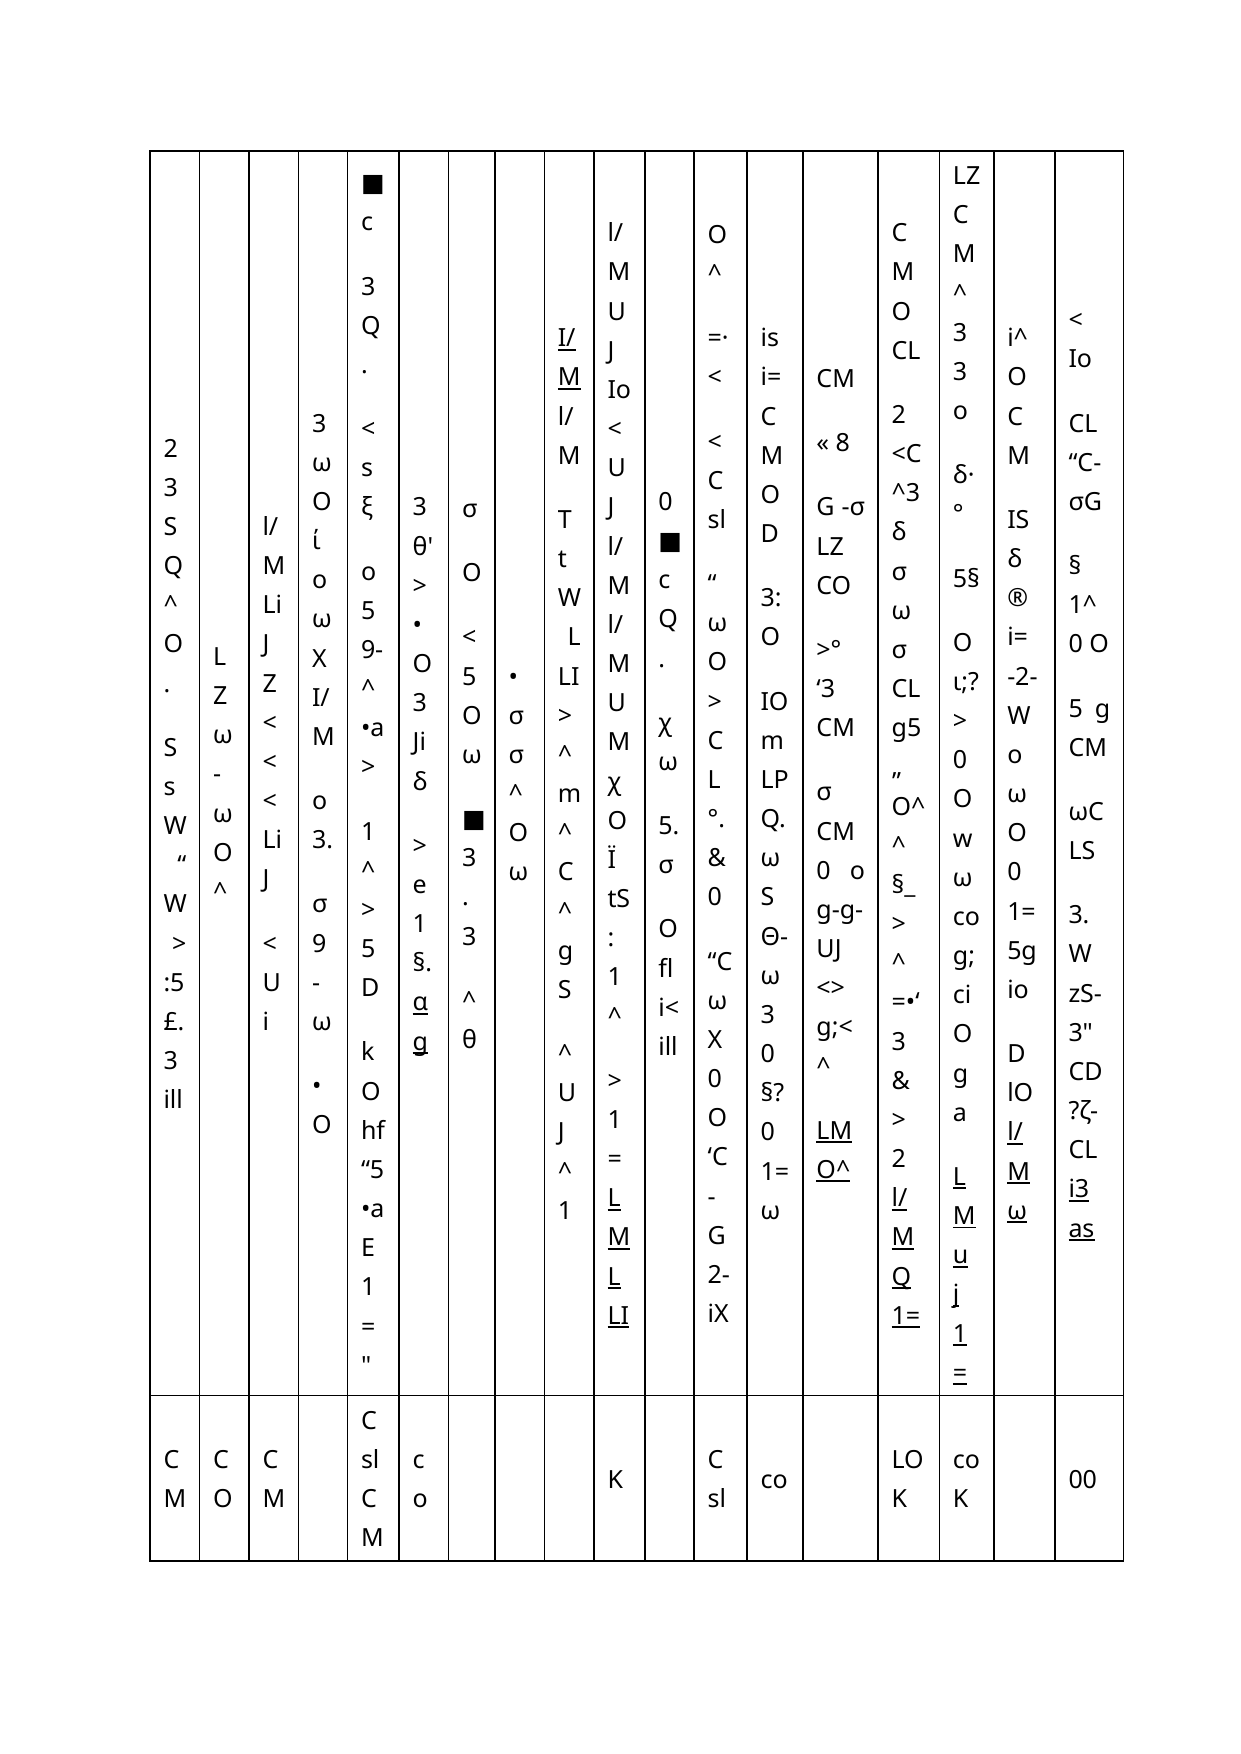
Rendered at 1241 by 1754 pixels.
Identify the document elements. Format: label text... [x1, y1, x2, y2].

table_cell LZ CM ^3 3o δ·° 5§ Οι;? > 0 O w ω co g; ci Oga LM u j 1= [940, 152, 993, 1395]
table_cell is i= CM O D 3: Ο ΙΟm LP Q. ωS Θ- ω 3 0 §? 0 1= ω [748, 152, 802, 1395]
table_cell I/M l/M Tt W LLI >^ m^ C^ gS ^ UJ ^1 [545, 152, 593, 1395]
table_cell LZ ω -ω Ο ^ [200, 152, 248, 1395]
table_cell [646, 1396, 693, 1560]
table_cell O^ =·< < Csl “ω O > CL °.& 0 “C ω X 0 O ‘C- G 2- iX [695, 152, 746, 1395]
table_cell [545, 1396, 593, 1560]
table_cell Csl [695, 1396, 746, 1560]
table_cell co [400, 1396, 448, 1560]
table_cell 23 S Q^ Ο. Ss W “W > :5 £.3 ill [151, 152, 199, 1395]
table_cell •σ σ ^O ω [496, 152, 544, 1395]
table_cell co [748, 1396, 802, 1560]
table_cell Csl CM [348, 1396, 398, 1560]
table_cell K [595, 1396, 644, 1560]
table_cell 00 [1056, 1396, 1123, 1560]
table_cell < Ιο CL “C- σG § 1^ 0 O 5 g CM ωCLS 3. W zS- 3" CD ?ζ- CL i3 as [1056, 152, 1123, 1395]
table_cell [496, 1396, 544, 1560]
table_cell ■c 3 Q. <s ξ ο5 9- ^ •a > 1^ > 5 D kO hf “5 •aE 1= " [348, 152, 398, 1395]
table_cell [449, 1396, 494, 1560]
table_cell l/M LiJ Z < < < LiJ < Ui [250, 152, 298, 1395]
table_cell 3 ω Ο ίο ω Χ Ι/Μ ο 3. σ 9- ω •Ο [299, 152, 347, 1395]
table_cell [995, 1396, 1054, 1560]
table_cell 0 ■c Q. χ ω 5. σ Ο fl i< ill [646, 152, 693, 1395]
table_cell l/M UJ Ιο < UJ l/M l/M UM χ ΟΪ tS: 1^ > 1= LM LLI [595, 152, 644, 1395]
table_cell CM [151, 1396, 199, 1560]
table_cell [299, 1396, 347, 1560]
table_cell CM « 8 G -σ LZ CO >° ‘3 CM σ CM 0 o g-g- UJ <> g;< ^ LMO^ [804, 152, 877, 1395]
table_cell [804, 1396, 877, 1560]
table_cell co K [940, 1396, 993, 1560]
table_cell CM [250, 1396, 298, 1560]
table_cell CM O CL 2 <C ^3δ σ ω σ CL g5„ Ο^^ §_ > ^ =•‘3 & > 2 l/M Q 1= [879, 152, 939, 1395]
table_cell σ O <5 Ο ω ■3 .3 ^θ [449, 152, 494, 1395]
table_cell 3 θ'> •O 3 Ji δ >e 1§. αg [400, 152, 448, 1395]
table_cell LO K [879, 1396, 939, 1560]
table_cell CO [200, 1396, 248, 1560]
table_cell i^ O CM IS δ® i= -2- Wo ω O 0 1= 5g io D lO l/Mω [995, 152, 1054, 1395]
